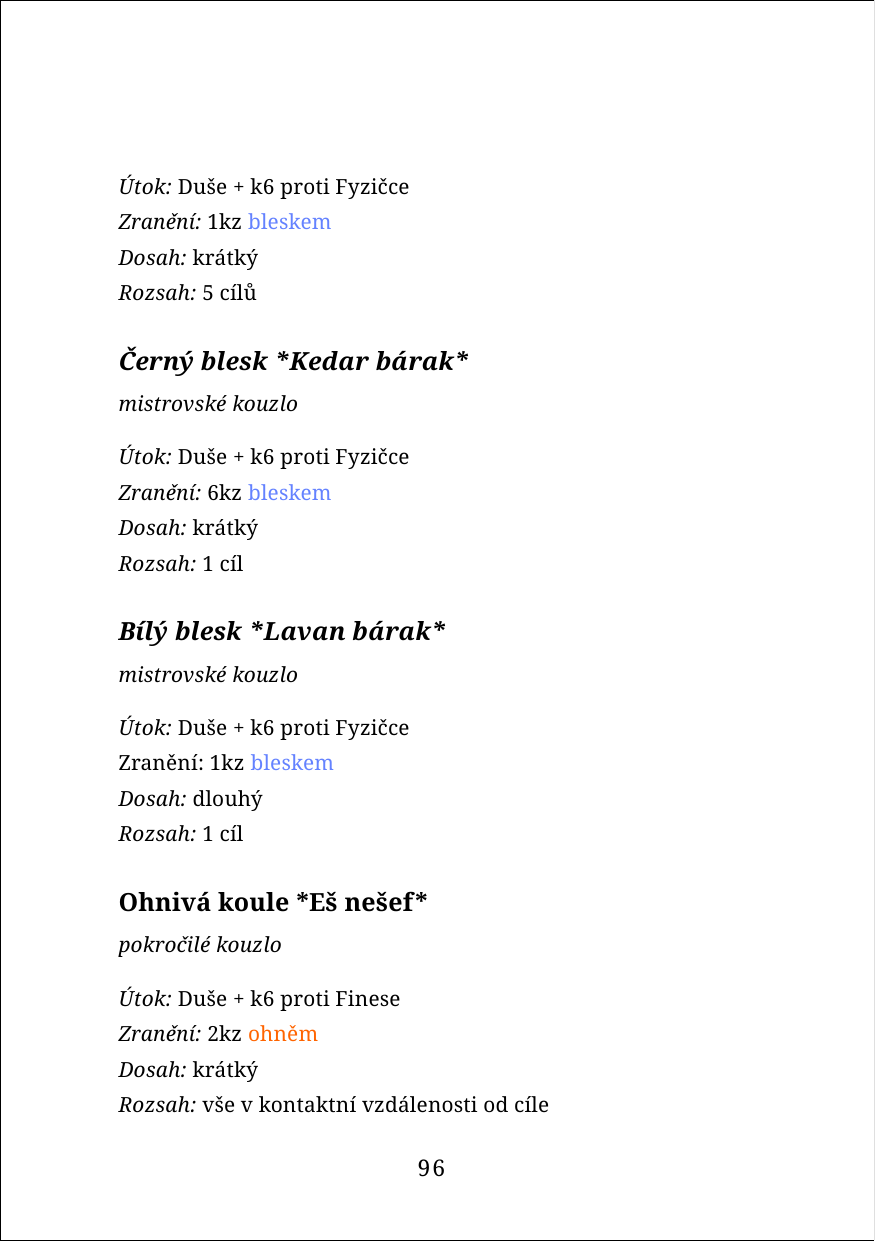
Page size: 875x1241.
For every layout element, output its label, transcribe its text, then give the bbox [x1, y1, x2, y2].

text mistrovské kouzlo [118, 389, 756, 418]
text Útok: Duše + k6 proti Fyzičce Zranění: 1kz bleskem Dosah: dlouhý Rozsah: 1 cíl [118, 713, 756, 848]
subtitle Černý blesk *Kedar bárak* [118, 343, 756, 377]
text Útok: Duše + k6 proti Fyzičce Zranění: 6kz bleskem Dosah: krátký Rozsah: 1 cíl [118, 442, 756, 577]
text Útok: Duše + k6 proti Fyzičce Zranění: 1kz bleskem Dosah: krátký Rozsah: 5 cílů [118, 172, 756, 307]
text Útok: Duše + k6 proti Finese Zranění: 2kz ohněm Dosah: krátký Rozsah: vše v kontaktní vzdálenosti od cíle [118, 984, 756, 1119]
text mistrovské kouzlo [118, 660, 756, 688]
subtitle Ohnivá koule *Eš nešef* [118, 884, 756, 919]
subtitle Bílý blesk *Lavan bárak* [118, 614, 756, 648]
text pokročilé kouzlo [118, 930, 756, 959]
